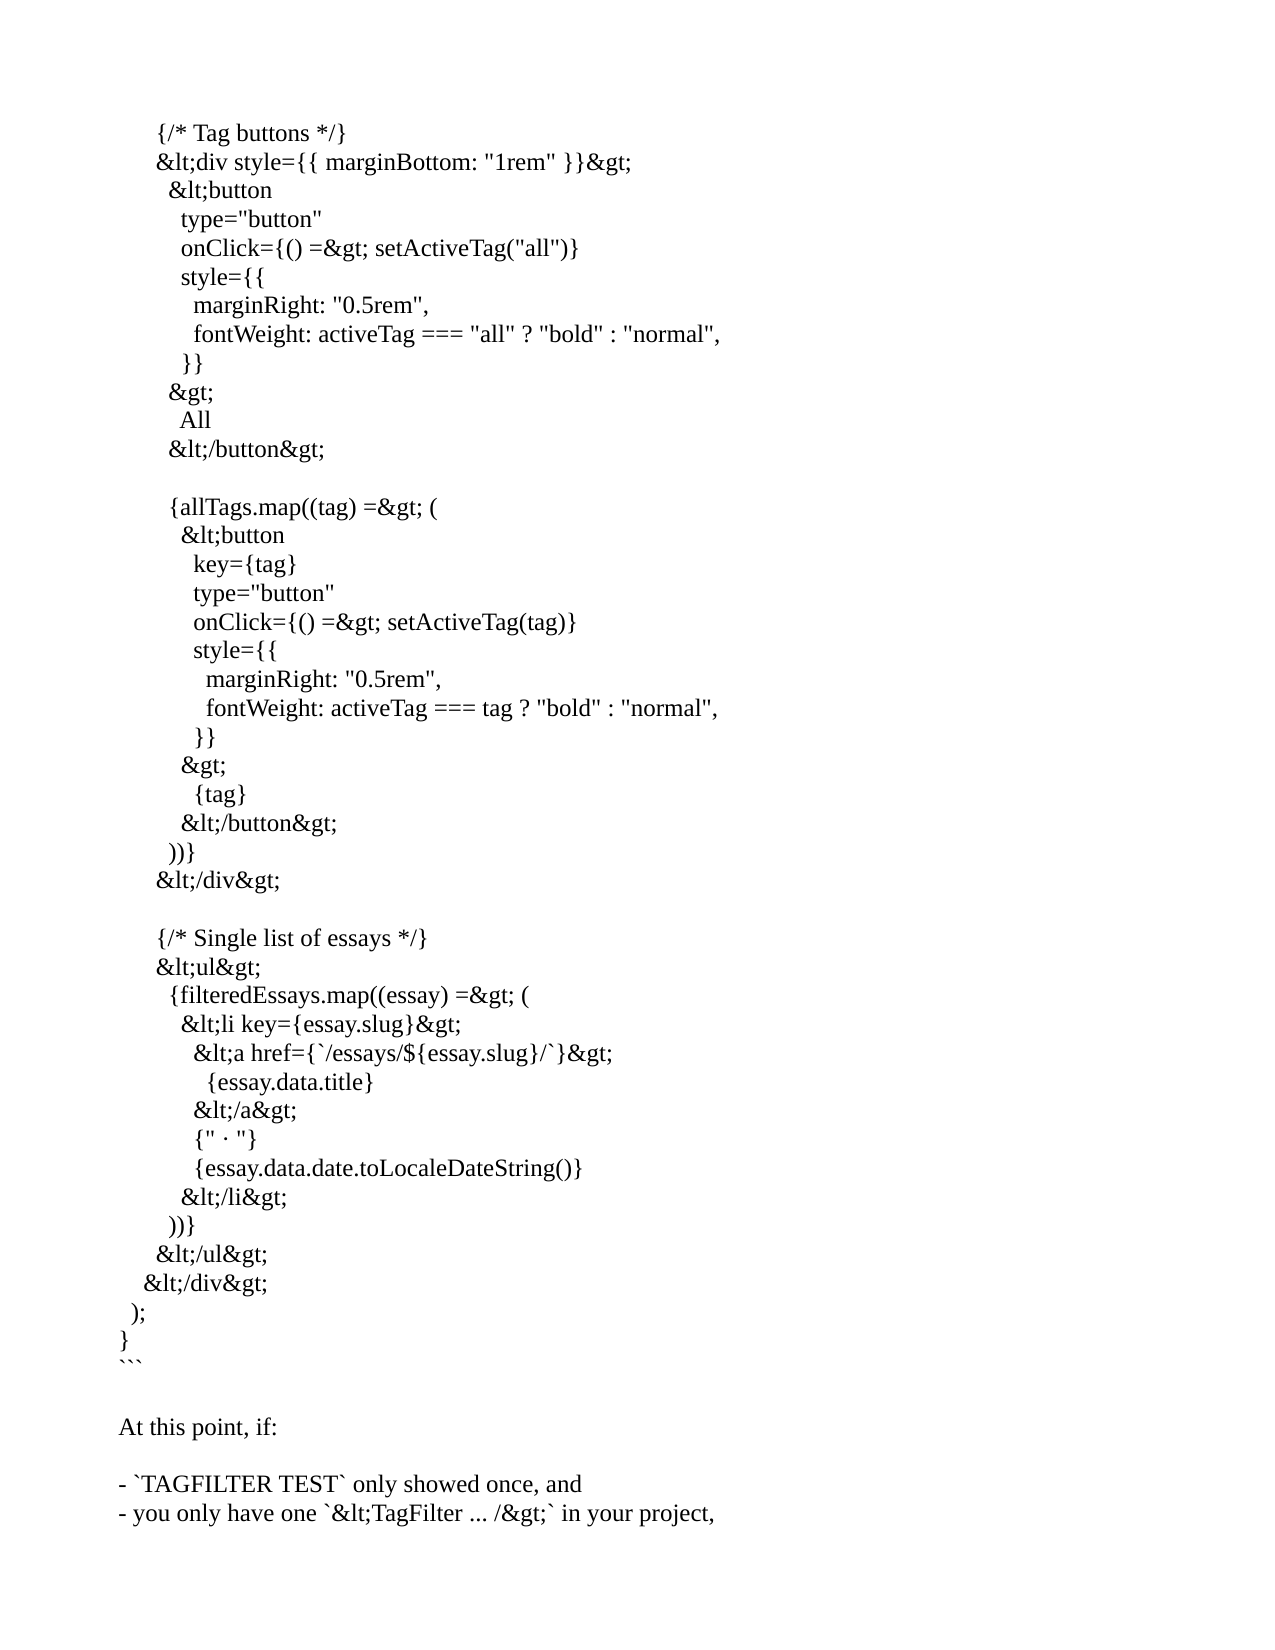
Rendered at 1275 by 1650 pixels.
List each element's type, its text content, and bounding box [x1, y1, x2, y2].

text {" · "} [118, 1124, 1157, 1153]
text onClick={() =&gt; setActiveTag(tag)} [118, 607, 1157, 636]
text {/* Tag buttons */} [118, 118, 1157, 147]
text {filteredEssays.map((essay) =&gt; ( [118, 981, 1157, 1009]
text marginRight: "0.5rem", [118, 291, 1157, 319]
text style={{ [118, 262, 1157, 291]
text &lt;button [118, 521, 1157, 549]
text &lt;ul&gt; [118, 952, 1157, 981]
text &lt;/div&gt; [118, 866, 1157, 894]
text &gt; [118, 377, 1157, 406]
text &lt;/li&gt; [118, 1182, 1157, 1211]
text type="button" [118, 204, 1157, 233]
text {allTags.map((tag) =&gt; ( [118, 492, 1157, 521]
text fontWeight: activeTag === "all" ? "bold" : "normal", [118, 319, 1157, 348]
text type="button" [118, 578, 1157, 607]
text &gt; [118, 751, 1157, 779]
text - you only have one `&lt;TagFilter ... /&gt;` in your project, [118, 1498, 1157, 1527]
text {/* Single list of essays */} [118, 923, 1157, 952]
text &lt;li key={essay.slug}&gt; [118, 1009, 1157, 1038]
text ); [118, 1297, 1157, 1326]
text &lt;button [118, 176, 1157, 204]
text {essay.data.title} [118, 1067, 1157, 1096]
text &lt;/button&gt; [118, 808, 1157, 837]
text - `TAGFILTER TEST` only showed once, and [118, 1469, 1157, 1498]
text All [118, 406, 1157, 434]
text &lt;a href={`/essays/${essay.slug}/`}&gt; [118, 1038, 1157, 1067]
text key={tag} [118, 549, 1157, 578]
text &lt;/ul&gt; [118, 1239, 1157, 1268]
text &lt;/a&gt; [118, 1096, 1157, 1124]
text } [118, 1326, 1157, 1354]
text ))} [118, 837, 1157, 866]
text &lt;/button&gt; [118, 434, 1157, 463]
text &lt;/div&gt; [118, 1268, 1157, 1297]
text }} [118, 348, 1157, 377]
text ``` [118, 1354, 1157, 1383]
text style={{ [118, 636, 1157, 664]
text marginRight: "0.5rem", [118, 664, 1157, 693]
text ))} [118, 1211, 1157, 1239]
text {tag} [118, 779, 1157, 808]
text fontWeight: activeTag === tag ? "bold" : "normal", [118, 693, 1157, 722]
text onClick={() =&gt; setActiveTag("all")} [118, 233, 1157, 262]
text &lt;div style={{ marginBottom: "1rem" }}&gt; [118, 147, 1157, 176]
text }} [118, 722, 1157, 751]
text {essay.data.date.toLocaleDateString()} [118, 1153, 1157, 1182]
text At this point, if: [118, 1412, 1157, 1441]
